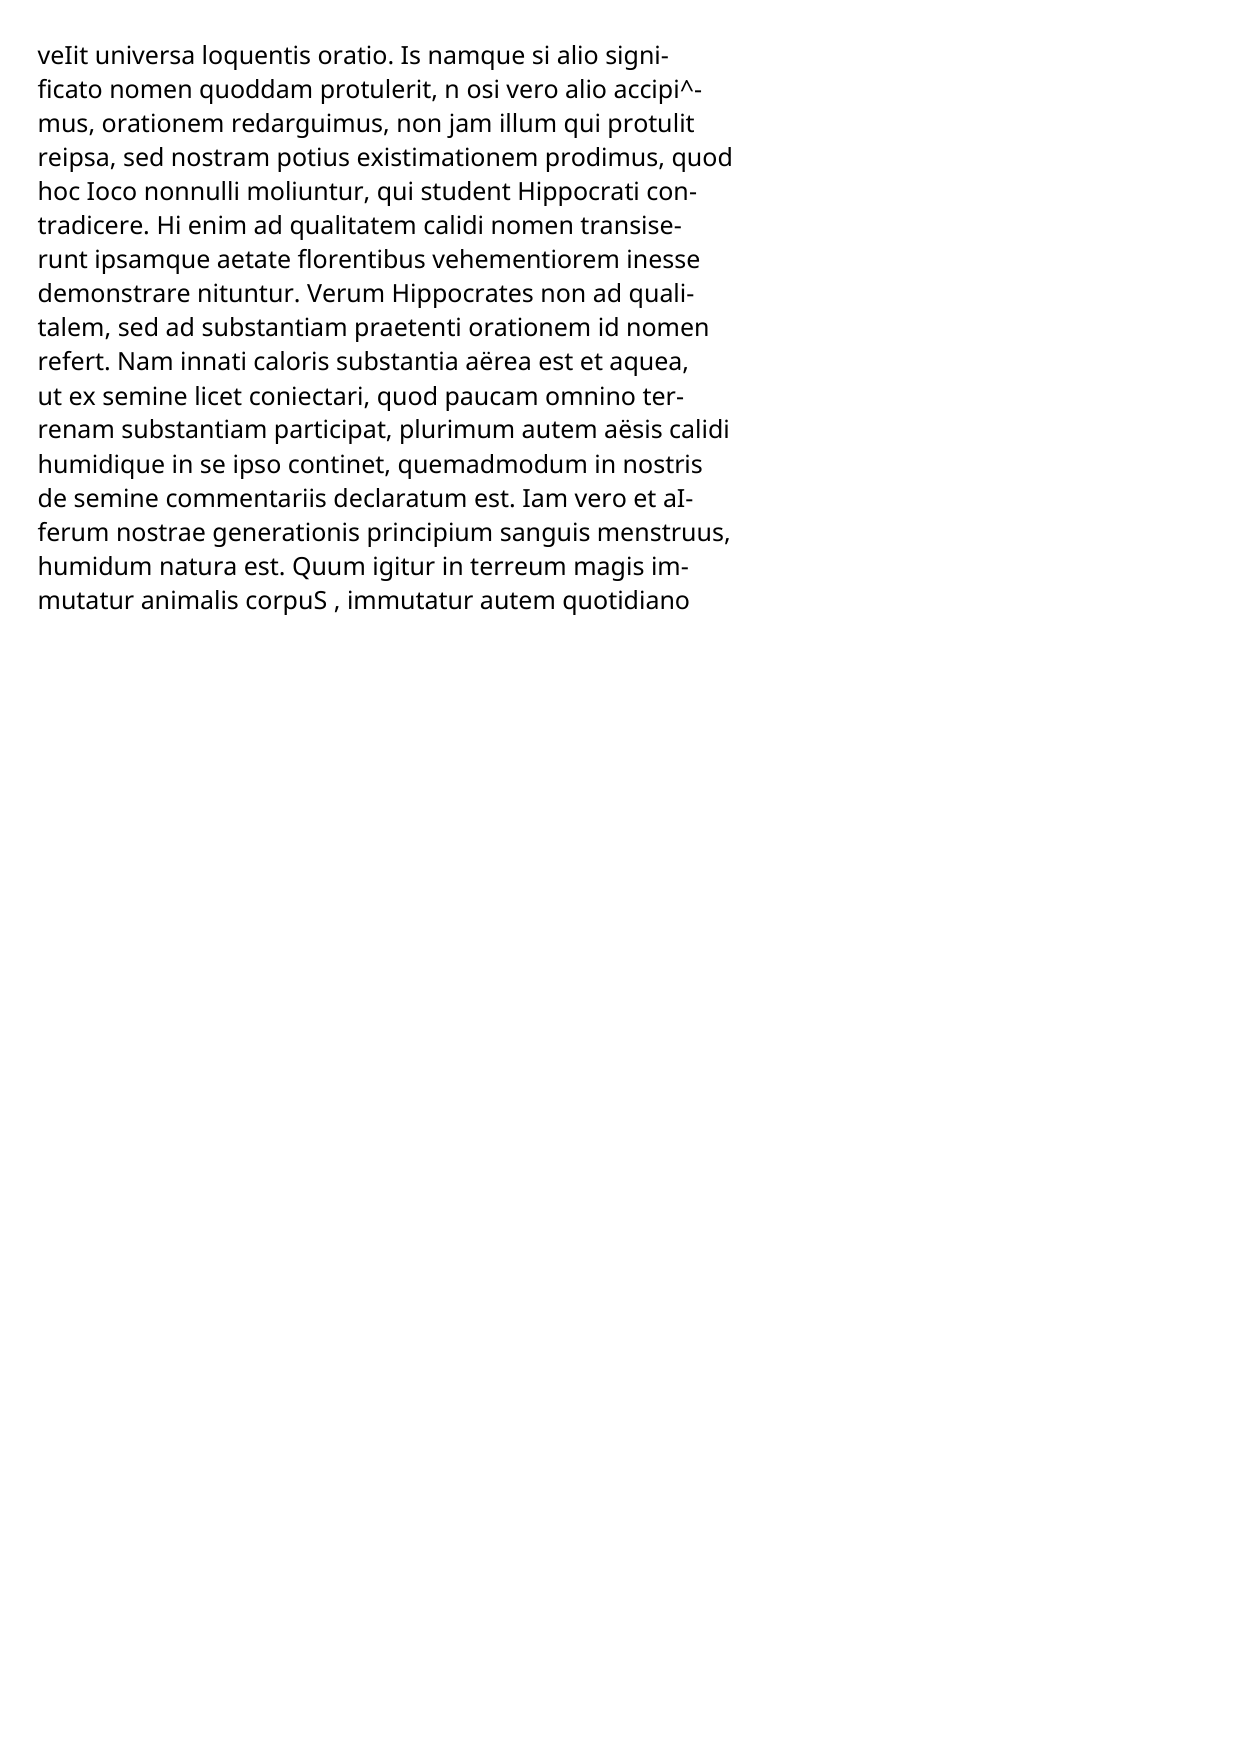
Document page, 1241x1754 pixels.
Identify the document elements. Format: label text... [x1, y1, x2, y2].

text veIit universa loquentis oratio. Is namque si alio signi- ficato nomen quoddam protulerit, n osi vero alio accipi^- mus, orationem redarguimus, non jam illum qui protulit reipsa, sed nostram potius existimationem prodimus, quod hoc Ioco nonnulli moliuntur, qui student Hippocrati con- tradicere. Hi enim ad qualitatem calidi nomen transise- runt ipsamque aetate florentibus vehementiorem inesse demonstrare nituntur. Verum Hippocrates non ad quali- talem, sed ad substantiam praetenti orationem id nomen refert. Nam innati caloris substantia aërea est et aquea, ut ex semine licet coniectari, quod paucam omnino ter- renam substantiam participat, plurimum autem aësis calidi humidique in se ipso continet, quemadmodum in nostris de semine commentariis declaratum est. Iam vero et aI- ferum nostrae generationis principium sanguis menstruus, humidum natura est. Quum igitur in terreum magis im- mutatur animalis corpuS , immutatur autem quotidiano [37, 37, 1203, 617]
